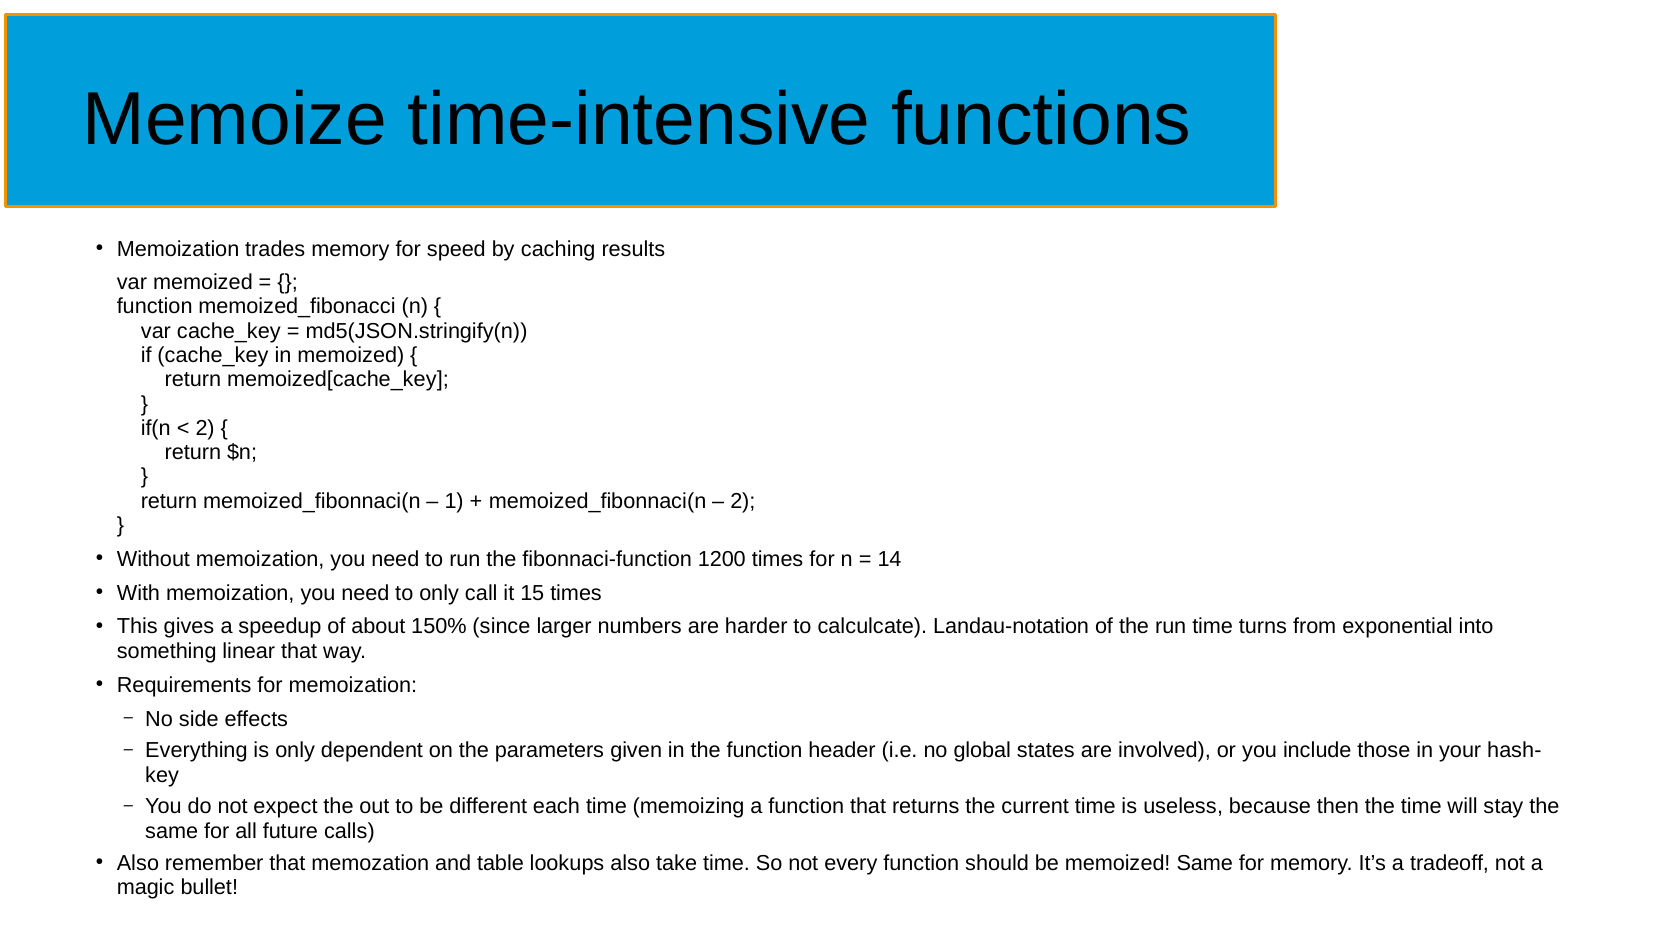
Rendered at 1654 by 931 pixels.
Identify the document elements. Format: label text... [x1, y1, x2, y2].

title Memoize time-intensive functions [82, 34, 1235, 203]
list Memoization trades memory for speed by caching results var memoized = {}; function memoized_fibonacci (n) { var cache_key = md5(JSON.stringify(n)) if (cache_key in memoized) { return memoized[cache_key]; } if(n < 2) { return $n; } return memoized_fibonnaci(n – 1) + memoized_fibonnaci(n – 2); } Without memoization, you need to run the fibonnaci-function 1200 times for n = 14 With memoization, you need to only call it 15 times This gives a speedup of about 150% (since larger numbers are harder to calculcate). Landau-notation of the run time turns from exponential into something linear that way. Requirements for memoization: No side effects Everything is only dependent on the parameters given in the function header (i.e. no global states are involved), or you include those in your hash-key You do not expect the out to be different each time (memoizing a function that returns the current time is useless, because then the time will stay the same for all future calls) Also remember that memozation and table lookups also take time. So not every function should be memoized! Same for memory. It’s a tradeoff, not a magic bullet! [88, 236, 1565, 916]
